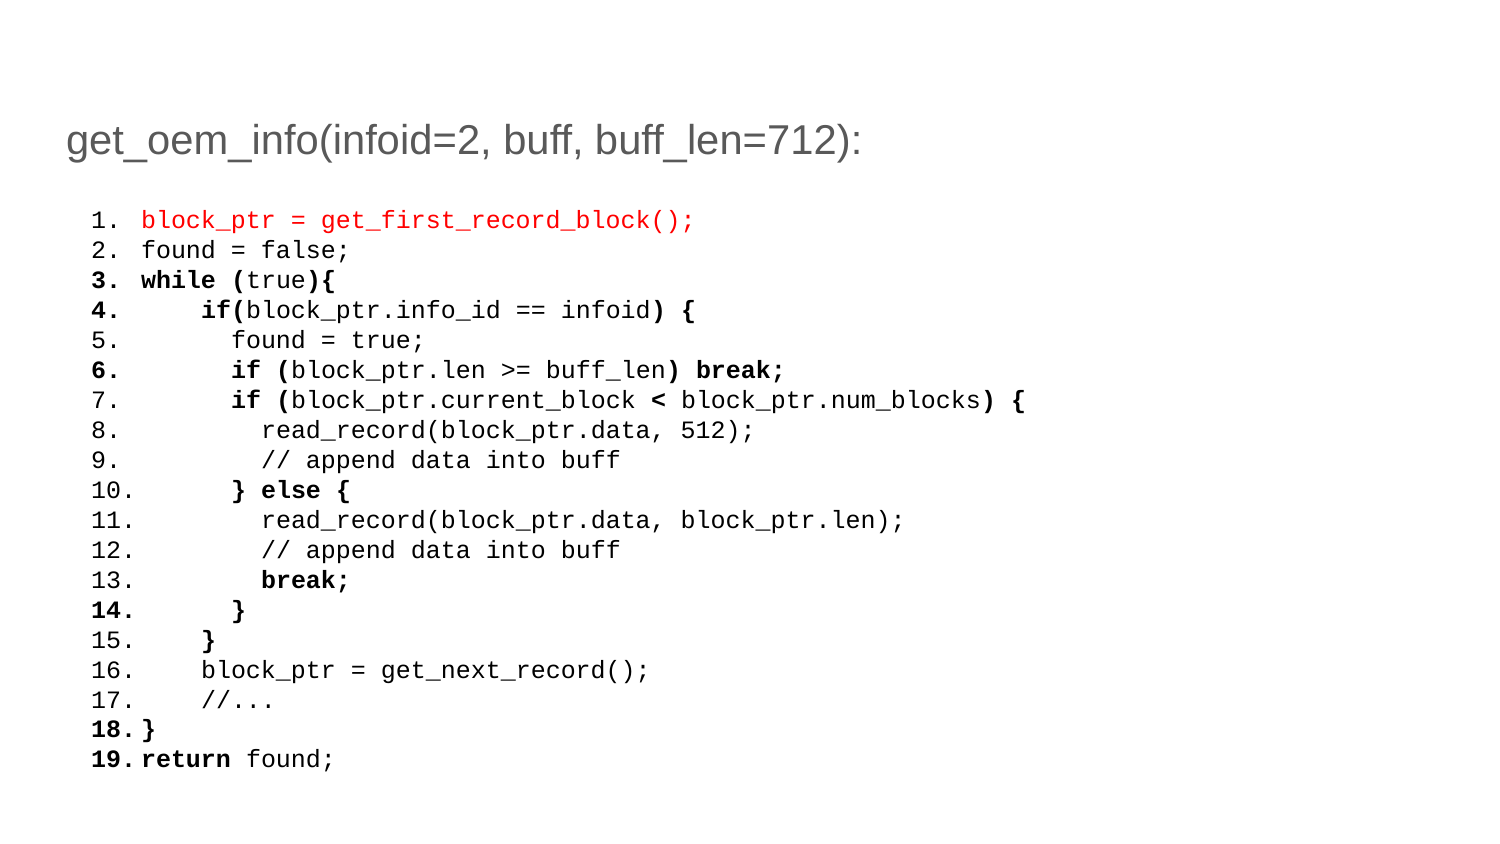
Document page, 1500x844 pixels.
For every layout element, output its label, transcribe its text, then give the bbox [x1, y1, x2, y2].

list block_ptr = get_first_record_block(); found = false; while (true){ if(block_ptr.info_id == infoid) { found = true; if (block_ptr.len >= buff_len) break; if (block_ptr.current_block < block_ptr.num_blocks) { read_record(block_ptr.data, 512); // append data into buff } else { read_record(block_ptr.data, block_ptr.len); // append data into buff break; } } block_ptr = get_next_record(); //... } return found; [51, 189, 1449, 750]
title get_oem_info(infoid=2, buff, buff_len=712): [51, 72, 1449, 167]
